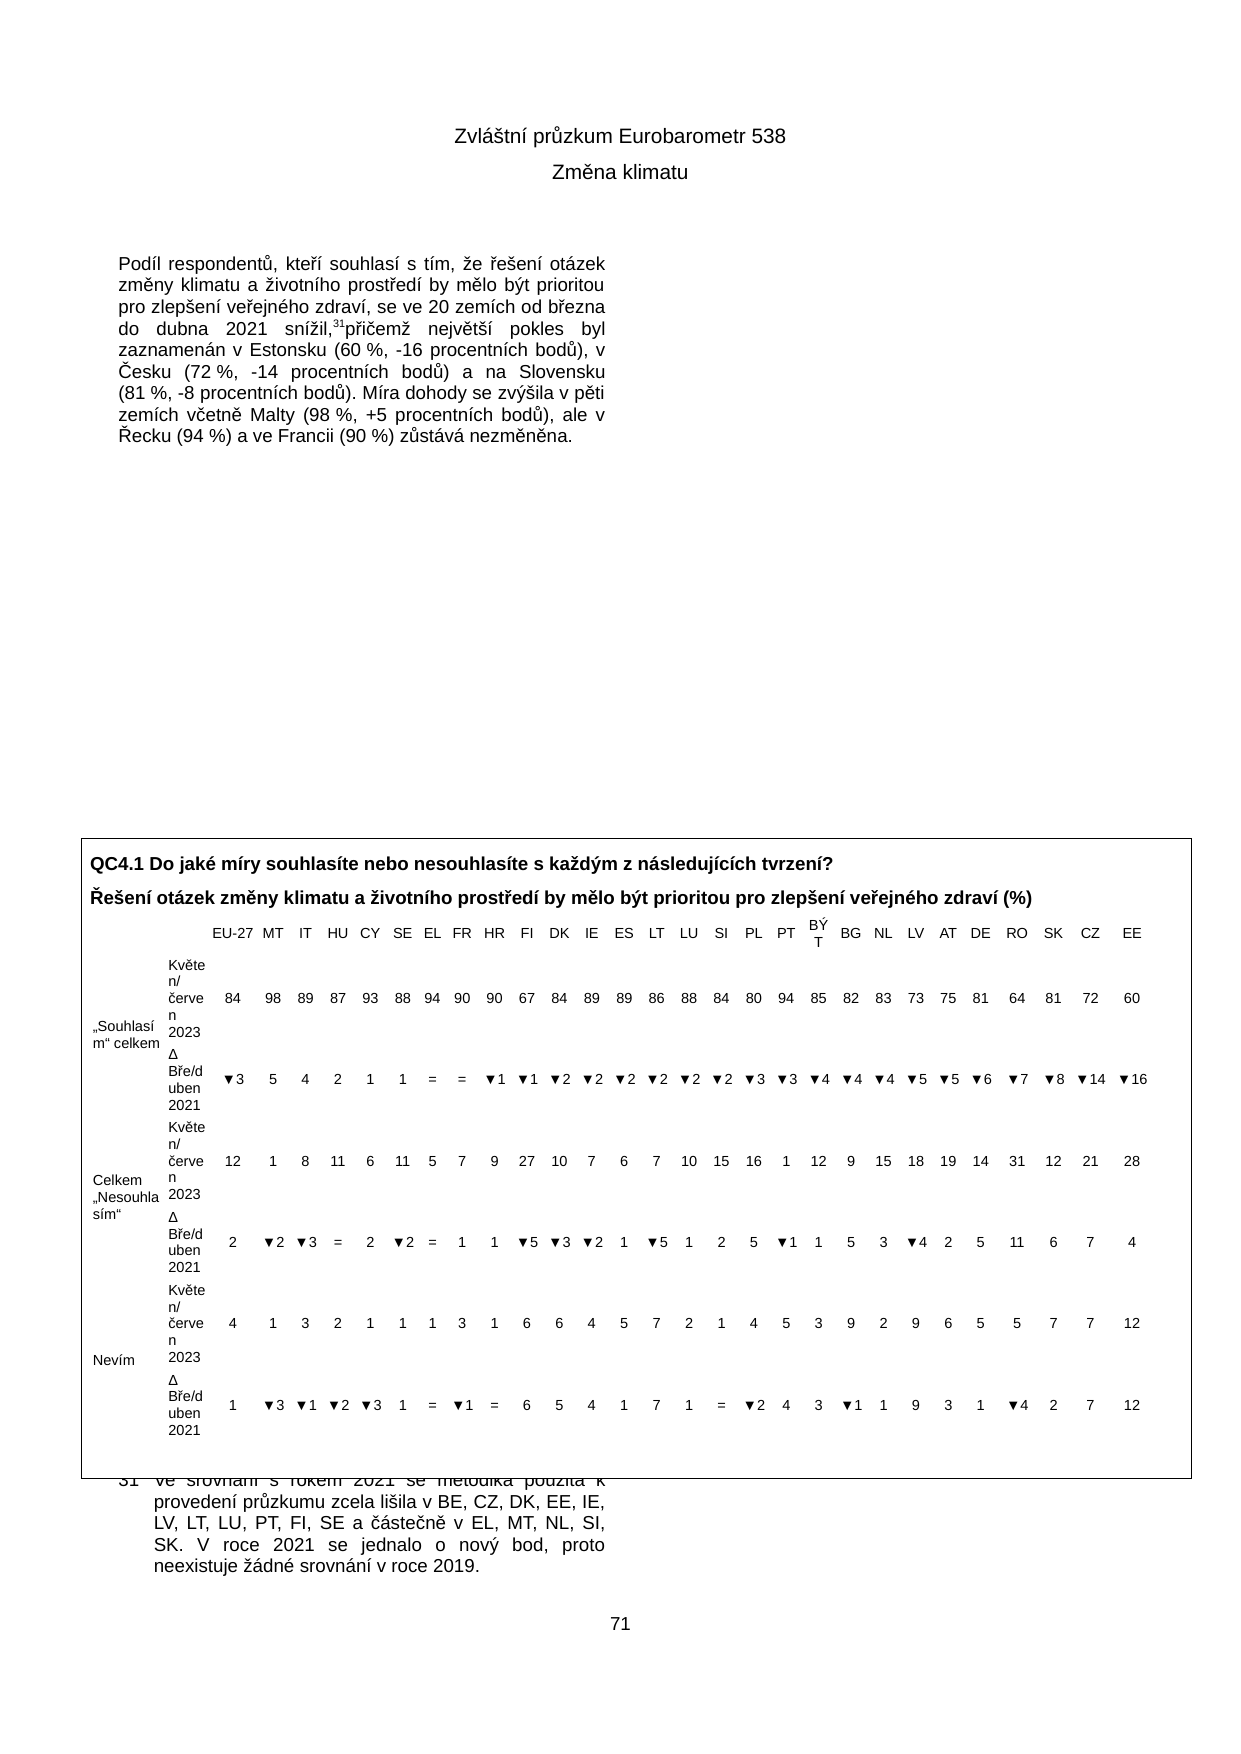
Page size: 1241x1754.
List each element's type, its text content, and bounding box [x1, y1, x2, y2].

table_cell 84 [209, 953, 257, 1043]
table_cell 7 [640, 1116, 673, 1206]
table_cell 1 [446, 1206, 478, 1278]
table_cell ▼16 [1111, 1043, 1153, 1116]
table_cell 94 [419, 953, 446, 1043]
table_cell ▼7 [997, 1043, 1037, 1116]
table_cell 2 [673, 1279, 705, 1368]
table_cell ▼2 [575, 1043, 608, 1116]
table_header IE [575, 914, 608, 953]
table_cell ▼3 [770, 1043, 802, 1116]
table_cell Květen/červen 2023 [165, 1279, 209, 1368]
text QC4.1 Do jaké míry souhlasíte nebo nesouhlasíte s každým z následujících tvrzení? [90, 853, 1183, 874]
table_cell ▼3 [354, 1368, 386, 1441]
table_cell ▼6 [964, 1043, 997, 1116]
table_cell 18 [900, 1116, 932, 1206]
table_header EE [1111, 914, 1153, 953]
table_cell 12 [802, 1116, 835, 1206]
table_cell ▼4 [997, 1368, 1037, 1441]
table_cell Δ Bře/duben 2021 [165, 1368, 209, 1441]
table_cell 1 [867, 1368, 899, 1441]
table_cell 94 [770, 953, 802, 1043]
table_cell = [446, 1043, 478, 1116]
table_cell ▼1 [478, 1043, 511, 1116]
table_cell 12 [209, 1116, 257, 1206]
table_cell 12 [1037, 1116, 1069, 1206]
table_cell 1 [770, 1116, 802, 1206]
table_header SK [1037, 914, 1069, 953]
table_cell ▼4 [802, 1043, 835, 1116]
table_cell 4 [575, 1368, 608, 1441]
table_cell 5 [770, 1279, 802, 1368]
table_cell 10 [543, 1116, 575, 1206]
table_cell 4 [738, 1279, 770, 1368]
table_cell 83 [867, 953, 899, 1043]
table_cell 2 [322, 1279, 354, 1368]
table_cell 9 [835, 1279, 867, 1368]
text Podíl respondentů, kteří souhlasí s tím, že řešení otázek změny klimatu a životního prostředí by mělo být prioritou pro zlepšení veřejného zdraví, se ve 20 zemích od března do dubna 2021 snížil,přičemž největší pokles byl zaznamenán v Estonsku (60 %, -16 procentních bodů), v Česku (72 %, -14 procentních bodů) a na Slovensku (81 %, -8 procentních bodů). Míra dohody se zvýšila v pěti zemích včetně Malty (98 %, +5 procentních bodů), ale v Řecku (94 %) a ve Francii (90 %) zůstává nezměněna. [118, 253, 605, 447]
table_cell 7 [640, 1368, 673, 1441]
table_header BÝT [802, 914, 835, 953]
table_cell ▼3 [738, 1043, 770, 1116]
table_cell 1 [209, 1368, 257, 1441]
table_cell 1 [478, 1206, 511, 1278]
table_cell 81 [964, 953, 997, 1043]
table_cell 88 [386, 953, 419, 1043]
table_cell 6 [543, 1279, 575, 1368]
table_cell 3 [802, 1279, 835, 1368]
table_cell ▼3 [289, 1206, 322, 1278]
table_cell 1 [354, 1043, 386, 1116]
table_cell 5 [964, 1279, 997, 1368]
table_cell 3 [289, 1279, 322, 1368]
table_cell 11 [997, 1206, 1037, 1278]
table_cell ▼2 [322, 1368, 354, 1441]
table_header ES [608, 914, 640, 953]
table_cell 81 [1037, 953, 1069, 1043]
table_cell ▼1 [835, 1368, 867, 1441]
table_cell 84 [705, 953, 737, 1043]
table_cell 5 [835, 1206, 867, 1278]
table_cell 93 [354, 953, 386, 1043]
table_cell ▼4 [900, 1206, 932, 1278]
table_cell 3 [932, 1368, 964, 1441]
table_header EL [419, 914, 446, 953]
table_cell Δ Bře/duben 2021 [165, 1206, 209, 1278]
table_cell 31 [997, 1116, 1037, 1206]
table_cell 4 [770, 1368, 802, 1441]
table_header HU [322, 914, 354, 953]
table_cell 6 [608, 1116, 640, 1206]
table_cell 1 [705, 1279, 737, 1368]
table_cell 6 [354, 1116, 386, 1206]
table_cell 7 [1070, 1206, 1111, 1278]
table_cell 3 [867, 1206, 899, 1278]
table_cell ▼3 [543, 1206, 575, 1278]
table_cell 21 [1070, 1116, 1111, 1206]
table_cell 5 [964, 1206, 997, 1278]
table_cell 5 [543, 1368, 575, 1441]
table_cell 7 [446, 1116, 478, 1206]
table_cell ▼2 [543, 1043, 575, 1116]
table_cell 1 [354, 1279, 386, 1368]
table_cell ▼2 [608, 1043, 640, 1116]
table_header BG [835, 914, 867, 953]
table_cell = [322, 1206, 354, 1278]
table_cell 2 [1037, 1368, 1069, 1441]
table_cell 1 [478, 1279, 511, 1368]
table_cell ▼1 [446, 1368, 478, 1441]
table_cell ▼2 [640, 1043, 673, 1116]
table_cell Δ Bře/duben 2021 [165, 1043, 209, 1116]
table_cell 1 [419, 1279, 446, 1368]
table_header SE [386, 914, 419, 953]
table_cell ▼2 [673, 1043, 705, 1116]
table_cell Celkem „Nesouhlasím“ [90, 1116, 165, 1278]
table_cell 3 [446, 1279, 478, 1368]
table_cell 75 [932, 953, 964, 1043]
table_cell 1 [608, 1368, 640, 1441]
table_cell 1 [257, 1116, 289, 1206]
table_header RO [997, 914, 1037, 953]
table_header SI [705, 914, 737, 953]
table_header CY [354, 914, 386, 953]
table_cell ▼1 [511, 1043, 543, 1116]
table_cell 11 [322, 1116, 354, 1206]
table_header PL [738, 914, 770, 953]
table_cell 1 [386, 1368, 419, 1441]
table_cell 7 [640, 1279, 673, 1368]
table_header PT [770, 914, 802, 953]
table_cell ▼5 [900, 1043, 932, 1116]
table_cell 7 [1070, 1279, 1111, 1368]
table_header FI [511, 914, 543, 953]
table_cell „Souhlasím“ celkem [90, 953, 165, 1116]
table_cell ▼2 [575, 1206, 608, 1278]
table_cell 9 [835, 1116, 867, 1206]
table_cell 98 [257, 953, 289, 1043]
table_cell 3 [802, 1368, 835, 1441]
table_cell 16 [738, 1116, 770, 1206]
table_cell 28 [1111, 1116, 1153, 1206]
table_cell 2 [354, 1206, 386, 1278]
table_cell 73 [900, 953, 932, 1043]
table_cell 90 [446, 953, 478, 1043]
table_cell 8 [289, 1116, 322, 1206]
table_cell 64 [997, 953, 1037, 1043]
table_cell 6 [932, 1279, 964, 1368]
table_cell 9 [478, 1116, 511, 1206]
table_cell 4 [209, 1279, 257, 1368]
table_cell = [478, 1368, 511, 1441]
table_cell ▼14 [1070, 1043, 1111, 1116]
table_cell ▼2 [257, 1206, 289, 1278]
table_cell 6 [511, 1368, 543, 1441]
table_cell 14 [964, 1116, 997, 1206]
table_cell 1 [608, 1206, 640, 1278]
table_cell 6 [1037, 1206, 1069, 1278]
table_cell ▼4 [867, 1043, 899, 1116]
table_cell 1 [386, 1043, 419, 1116]
table_cell 2 [322, 1043, 354, 1116]
table_cell 2 [867, 1279, 899, 1368]
table_header FR [446, 914, 478, 953]
table_cell 1 [386, 1279, 419, 1368]
table_cell 67 [511, 953, 543, 1043]
table_cell 5 [419, 1116, 446, 1206]
table_cell 7 [1070, 1368, 1111, 1441]
table_cell ▼2 [386, 1206, 419, 1278]
table_cell 1 [673, 1368, 705, 1441]
table_cell ▼3 [257, 1368, 289, 1441]
table_cell 7 [575, 1116, 608, 1206]
table_cell Květen/červen 2023 [165, 953, 209, 1043]
table_cell 72 [1070, 953, 1111, 1043]
table_cell 7 [1037, 1279, 1069, 1368]
table_cell = [705, 1368, 737, 1441]
table_cell 4 [575, 1279, 608, 1368]
table_cell 12 [1111, 1279, 1153, 1368]
table_cell ▼2 [738, 1368, 770, 1441]
table_cell 5 [608, 1279, 640, 1368]
table_header HR [478, 914, 511, 953]
table_cell 1 [673, 1206, 705, 1278]
table_cell 84 [543, 953, 575, 1043]
table_cell 9 [900, 1279, 932, 1368]
table_cell 89 [608, 953, 640, 1043]
table_cell ▼5 [640, 1206, 673, 1278]
table_cell 1 [964, 1368, 997, 1441]
table_cell 6 [511, 1279, 543, 1368]
table_cell 5 [257, 1043, 289, 1116]
table_header EU-27 [209, 914, 257, 953]
table_cell 10 [673, 1116, 705, 1206]
table_cell 80 [738, 953, 770, 1043]
table_cell 5 [997, 1279, 1037, 1368]
table_cell 19 [932, 1116, 964, 1206]
table_cell ▼5 [932, 1043, 964, 1116]
table_cell 82 [835, 953, 867, 1043]
text Řešení otázek změny klimatu a životního prostředí by mělo být prioritou pro zlepšení veřejného zdraví (%) [90, 886, 1183, 908]
table_header DE [964, 914, 997, 953]
table_header LV [900, 914, 932, 953]
table_header CZ [1070, 914, 1111, 953]
table_cell 1 [802, 1206, 835, 1278]
table_cell ▼8 [1037, 1043, 1069, 1116]
table_cell 85 [802, 953, 835, 1043]
table_cell 2 [705, 1206, 737, 1278]
table_header [165, 914, 209, 953]
table_cell ▼4 [835, 1043, 867, 1116]
table_header DK [543, 914, 575, 953]
table_cell = [419, 1206, 446, 1278]
table_cell ▼2 [705, 1043, 737, 1116]
table_cell 87 [322, 953, 354, 1043]
table_cell 27 [511, 1116, 543, 1206]
table_header NL [867, 914, 899, 953]
table_cell ▼1 [289, 1368, 322, 1441]
table_header MT [257, 914, 289, 953]
table_header LT [640, 914, 673, 953]
table_cell 12 [1111, 1368, 1153, 1441]
table_cell 9 [900, 1368, 932, 1441]
table_cell 60 [1111, 953, 1153, 1043]
table_header [90, 914, 165, 953]
table_cell 2 [932, 1206, 964, 1278]
table_cell = [419, 1043, 446, 1116]
table_cell 86 [640, 953, 673, 1043]
table_cell ▼3 [209, 1043, 257, 1116]
table_cell 90 [478, 953, 511, 1043]
table_cell 15 [867, 1116, 899, 1206]
table_cell 88 [673, 953, 705, 1043]
table_cell ▼1 [770, 1206, 802, 1278]
table_header AT [932, 914, 964, 953]
table_cell = [419, 1368, 446, 1441]
table_cell 15 [705, 1116, 737, 1206]
table_header IT [289, 914, 322, 953]
table_cell ▼5 [511, 1206, 543, 1278]
table_cell 1 [257, 1279, 289, 1368]
table_cell 4 [1111, 1206, 1153, 1278]
table_cell 4 [289, 1043, 322, 1116]
table_cell Nevím [90, 1279, 165, 1441]
text Ve srovnání s rokem 2021 se metodika použitá k provedení průzkumu zcela lišila v BE, CZ, DK, EE, IE, LV, LT, LU, PT, FI, SE a částečně v EL, MT, NL, SI, SK. V roce 2021 se jednalo o nový bod, proto neexistuje žádné srovnání v roce 2019. [118, 1479, 605, 1577]
table_cell 89 [289, 953, 322, 1043]
table_cell 89 [575, 953, 608, 1043]
table_cell 2 [209, 1206, 257, 1278]
table_cell Květen/červen 2023 [165, 1116, 209, 1206]
table_cell 5 [738, 1206, 770, 1278]
table_header LU [673, 914, 705, 953]
table_cell 11 [386, 1116, 419, 1206]
